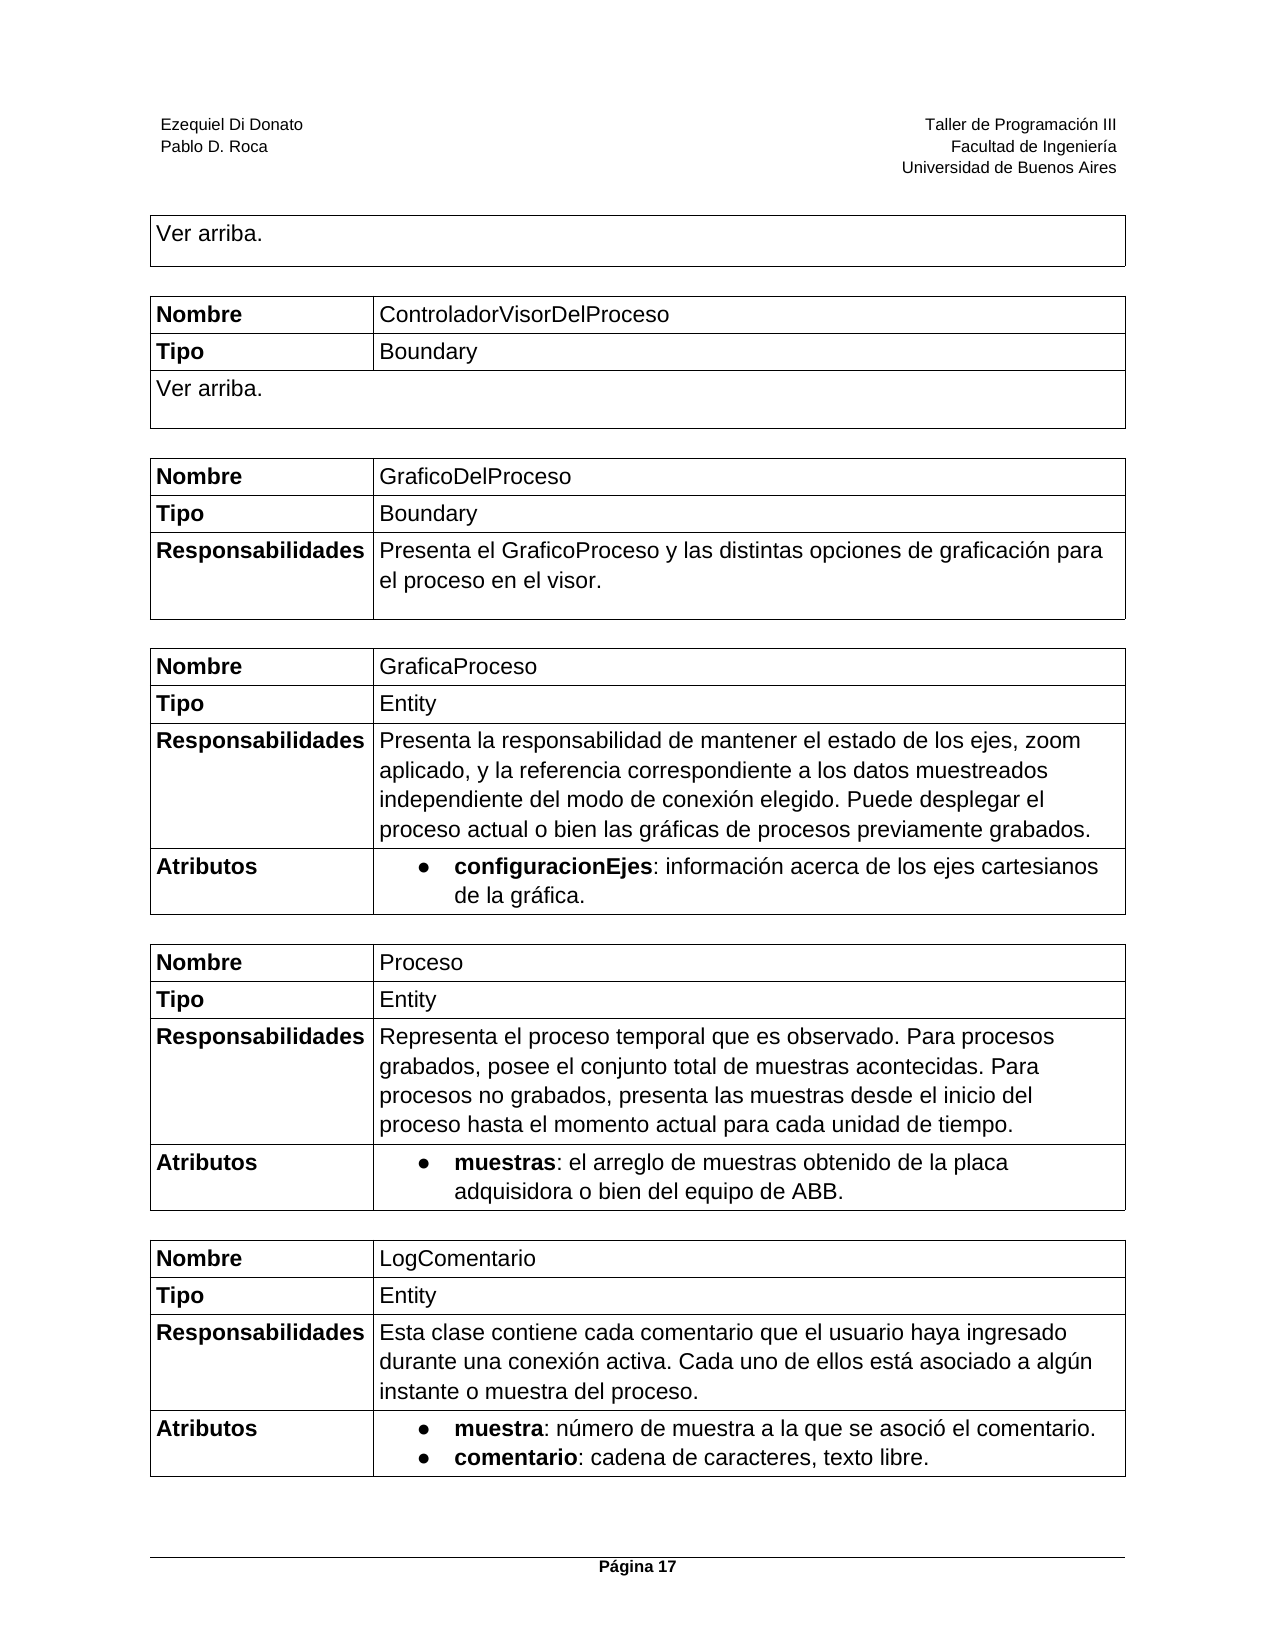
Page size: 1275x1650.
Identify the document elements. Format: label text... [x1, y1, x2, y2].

table_cell Boundary [374, 496, 1125, 532]
table_cell Tipo [151, 982, 373, 1018]
table_cell muestras: el arreglo de muestras obtenido de la placa adquisidora o bien del equipo de ABB. [374, 1145, 1125, 1210]
table_cell Presenta la responsabilidad de mantener el estado de los ejes, zoom aplicado, y la referencia correspondiente a los datos muestreados independiente del modo de conexión elegido. Puede desplegar el proceso actual o bien las gráficas de procesos previamente grabados. [374, 724, 1125, 848]
table_cell Tipo [151, 686, 373, 722]
table_header Nombre [151, 649, 373, 685]
table_cell Atributos [151, 1145, 373, 1210]
table_cell Presenta el GraficoProceso y las distintas opciones de graficación para el proceso en el visor. [374, 533, 1125, 618]
table_header Nombre [151, 1241, 373, 1277]
table_cell Entity [374, 1278, 1125, 1314]
table_cell muestra: número de muestra a la que se asoció el comentario. comentario: cadena de caracteres, texto libre. [374, 1411, 1125, 1476]
table_cell Representa el proceso temporal que es observado. Para procesos grabados, posee el conjunto total de muestras acontecidas. Para procesos no grabados, presenta las muestras desde el inicio del proceso hasta el momento actual para cada unidad de tiempo. [374, 1019, 1125, 1143]
table_cell Tipo [151, 496, 373, 532]
table_header LogComentario [374, 1241, 1125, 1277]
table_header Nombre [151, 459, 373, 495]
table_cell Responsabilidades [151, 533, 373, 618]
table_header Nombre [151, 297, 373, 333]
table_header Proceso [374, 945, 1125, 981]
table_cell configuracionEjes: información acerca de los ejes cartesianos de la gráfica. [374, 849, 1125, 914]
table_cell Tipo [151, 334, 373, 370]
table_header GraficoDelProceso [374, 459, 1125, 495]
table_cell Atributos [151, 849, 373, 914]
table_cell Entity [374, 686, 1125, 722]
table_cell Tipo [151, 1278, 373, 1314]
table_header ControladorVisorDelProceso [374, 297, 1125, 333]
table_cell Responsabilidades [151, 724, 373, 848]
table_cell Boundary [374, 334, 1125, 370]
table_cell Esta clase contiene cada comentario que el usuario haya ingresado durante una conexión activa. Cada uno de ellos está asociado a algún instante o muestra del proceso. [374, 1315, 1125, 1410]
table_cell Responsabilidades [151, 1315, 373, 1410]
table_header Nombre [151, 945, 373, 981]
table_cell Atributos [151, 1411, 373, 1476]
table_cell Responsabilidades [151, 1019, 373, 1143]
table_cell Ver arriba. [151, 216, 1125, 266]
table_cell Entity [374, 982, 1125, 1018]
table_header GraficaProceso [374, 649, 1125, 685]
table_cell Ver arriba. [151, 371, 1125, 428]
